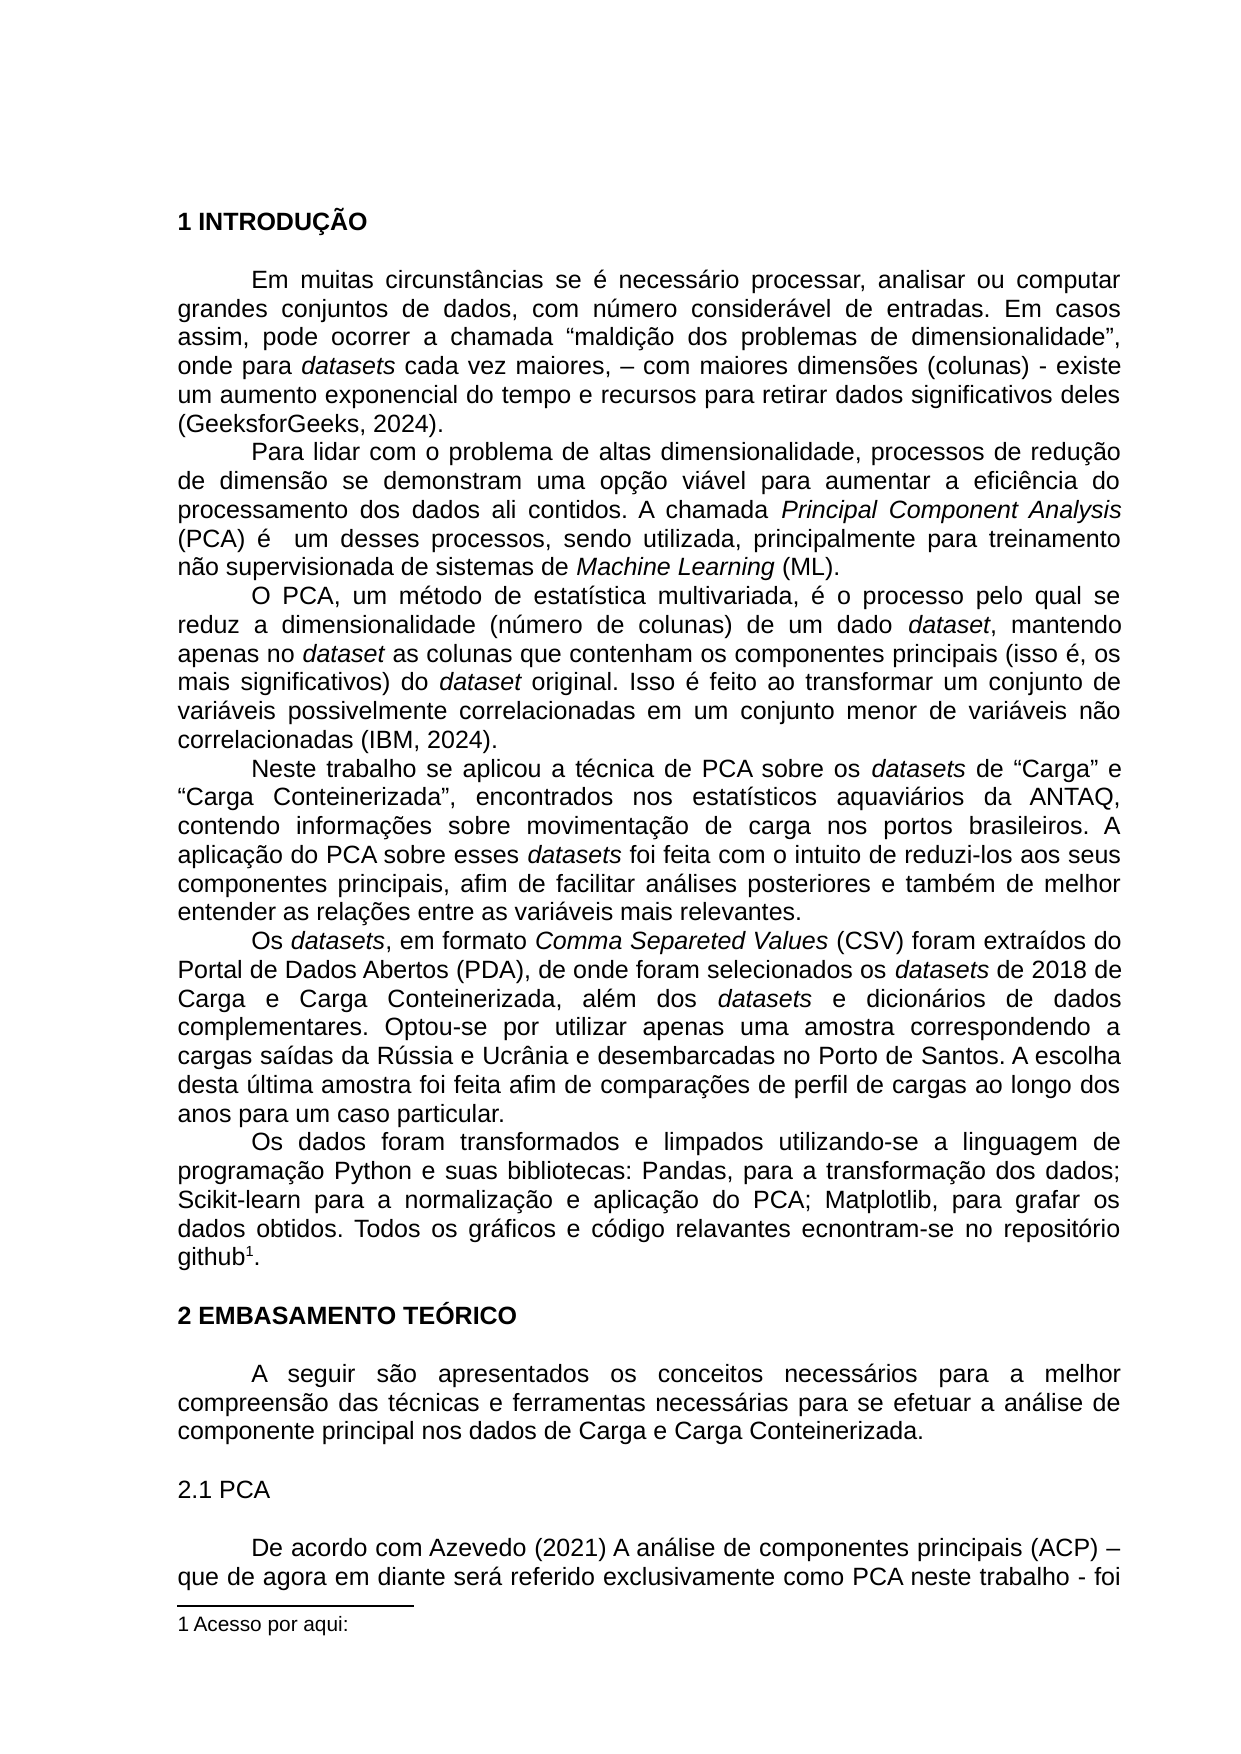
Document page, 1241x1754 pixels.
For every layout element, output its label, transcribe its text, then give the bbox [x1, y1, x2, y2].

text De acordo com Azevedo (2021) A análise de componentes principais (ACP) – que de agora em diante será referido exclusivamente como PCA neste trabalho - foi [177, 1533, 1122, 1590]
text Neste trabalho se aplicou a técnica de PCA sobre os datasets de “Carga” e “Carga Conteinerizada”, encontrados nos estatísticos aquaviários da ANTAQ, contendo informações sobre movimentação de carga nos portos brasileiros. A aplicação do PCA sobre esses datasets foi feita com o intuito de reduzi-los aos seus componentes principais, afim de facilitar análises posteriores e também de melhor entender as relações entre as variáveis mais relevantes. [177, 754, 1122, 926]
text Em muitas circunstâncias se é necessário processar, analisar ou computar grandes conjuntos de dados, com número considerável de entradas. Em casos assim, pode ocorrer a chamada “maldição dos problemas de dimensionalidade”, onde para datasets cada vez maiores, – com maiores dimensões (colunas) - existe um aumento exponencial do tempo e recursos para retirar dados significativos deles (GeeksforGeeks, 2024). [177, 265, 1122, 437]
subtitle INTRODUÇÃO [177, 207, 1122, 235]
text Os dados foram transformados e limpados utilizando-se a linguagem de programação Python e suas bibliotecas: Pandas, para a transformação dos dados; Scikit-learn para a normalização e aplicação do PCA; Matplotlib, para grafar os dados obtidos. Todos os gráficos e código relavantes ecnontram-se no repositório github. [177, 1127, 1122, 1271]
subtitle PCA [177, 1474, 1122, 1503]
text Para lidar com o problema de altas dimensionalidade, processos de redução de dimensão se demonstram uma opção viável para aumentar a eficiência do processamento dos dados ali contidos. A chamada Principal Component Analysis (PCA) é um desses processos, sendo utilizada, principalmente para treinamento não supervisionada de sistemas de Machine Learning (ML). [177, 437, 1122, 581]
text Acesso por aqui: [177, 1612, 1122, 1636]
subtitle EMBASAMENTO TEÓRICO [177, 1301, 1122, 1329]
text A seguir são apresentados os conceitos necessários para a melhor compreensão das técnicas e ferramentas necessárias para se efetuar a análise de componente principal nos dados de Carga e Carga Conteinerizada. [177, 1359, 1122, 1445]
text Os datasets, em formato Comma Separeted Values (CSV) foram extraídos do Portal de Dados Abertos (PDA), de onde foram selecionados os datasets de 2018 de Carga e Carga Conteinerizada, além dos datasets e dicionários de dados complementares. Optou-se por utilizar apenas uma amostra correspondendo a cargas saídas da Rússia e Ucrânia e desembarcadas no Porto de Santos. A escolha desta última amostra foi feita afim de comparações de perfil de cargas ao longo dos anos para um caso particular. [177, 926, 1122, 1127]
text O PCA, um método de estatística multivariada, é o processo pelo qual se reduz a dimensionalidade (número de colunas) de um dado dataset, mantendo apenas no dataset as colunas que contenham os componentes principais (isso é, os mais significativos) do dataset original. Isso é feito ao transformar um conjunto de variáveis possivelmente correlacionadas em um conjunto menor de variáveis não correlacionadas (IBM, 2024). [177, 581, 1122, 754]
